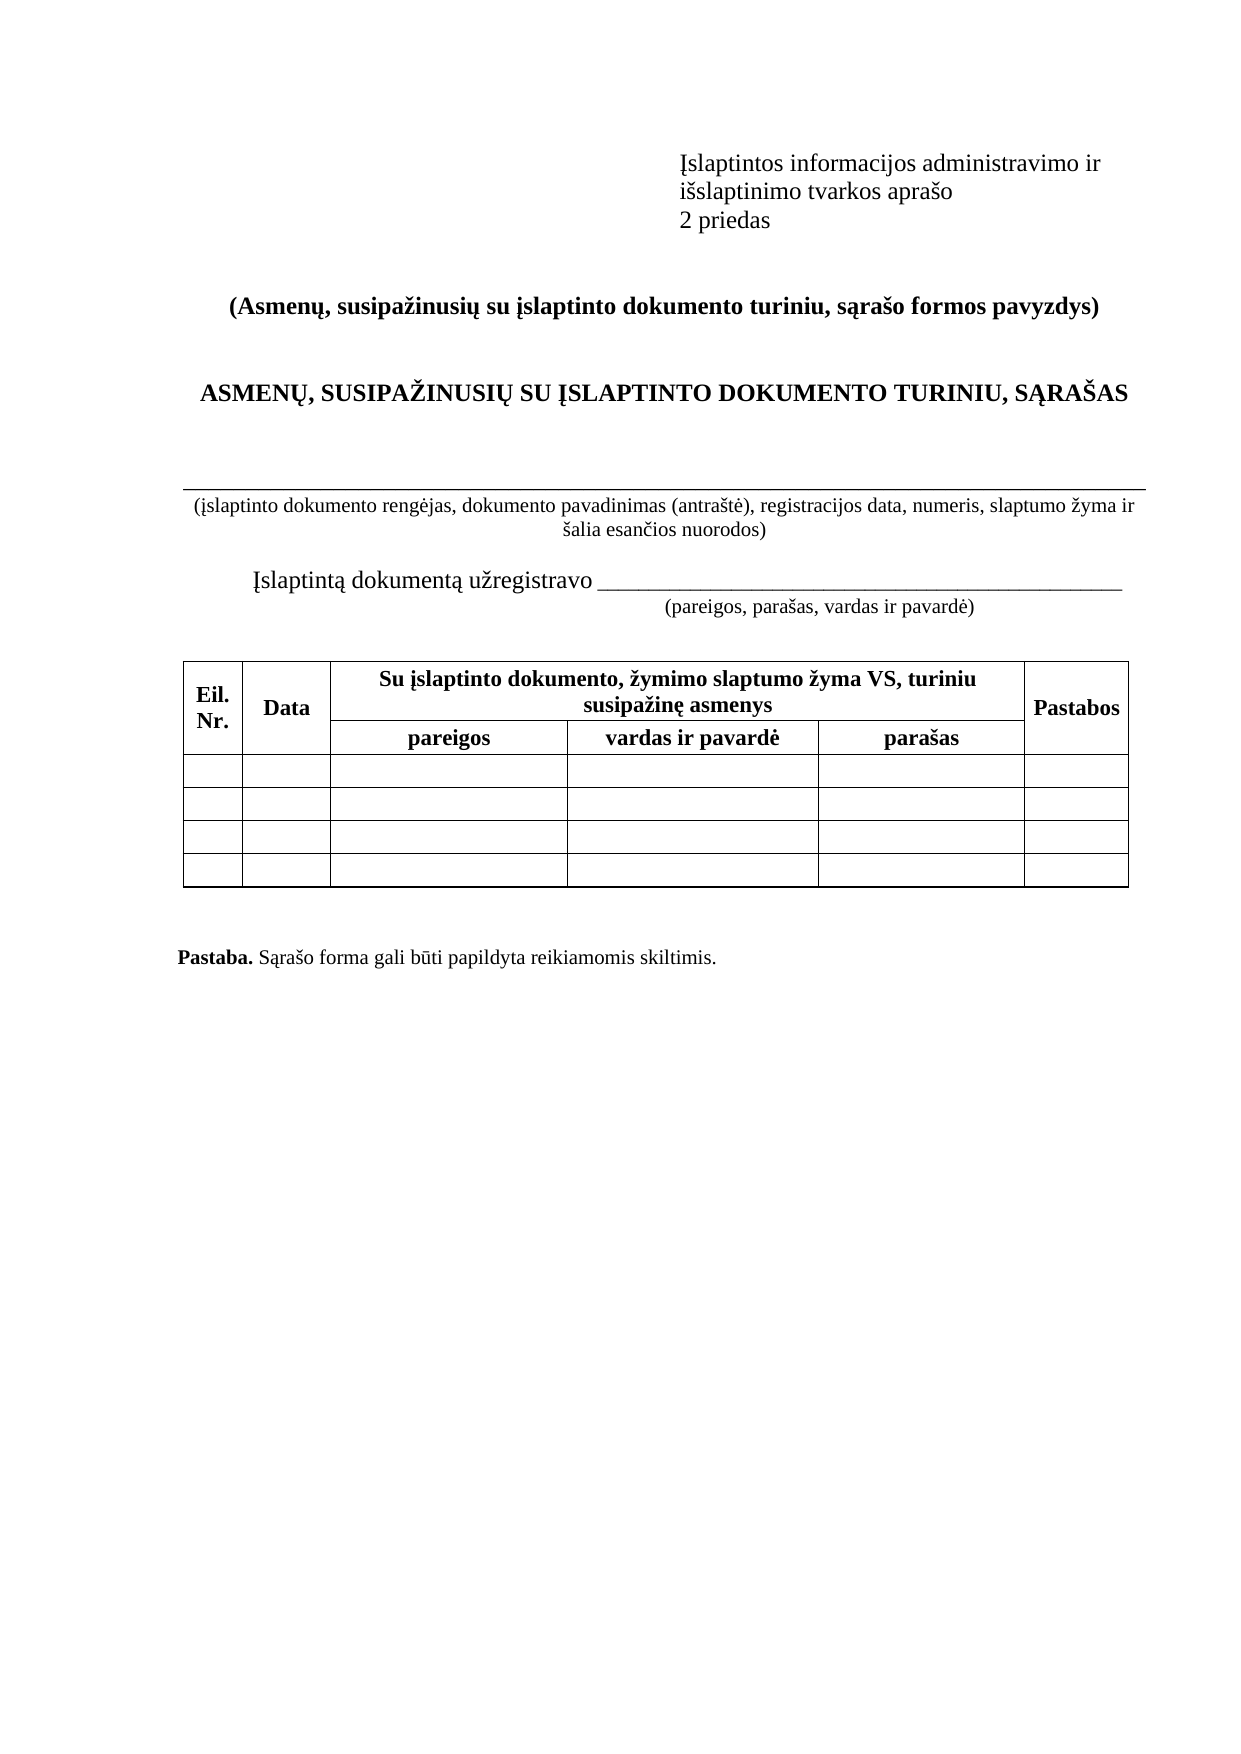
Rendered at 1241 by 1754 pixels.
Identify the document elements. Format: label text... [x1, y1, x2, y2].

text išslaptinimo tvarkos aprašo 2 priedas [679, 176, 1152, 234]
table_header Pastabos [1025, 662, 1128, 753]
text šalia esančios nuorodos) [177, 517, 1152, 541]
text _____________________________________________________________________________ [177, 464, 1152, 493]
table_cell [184, 821, 242, 853]
text ASMENŲ, SUSIPAŽINUSIŲ SU ĮSLAPTINTO DOKUMENTO TURINIU, SĄRAŠAS [177, 378, 1152, 406]
table_cell [184, 755, 242, 787]
table_header Su įslaptinto dokumento, žymimo slaptumo žyma VS, turiniu susipažinę asmenys [331, 662, 1024, 720]
table_cell [184, 788, 242, 820]
table_header Data [243, 662, 330, 753]
table_cell [1025, 755, 1128, 787]
table_cell parašas [819, 721, 1024, 753]
text Įslaptintą dokumentą užregistravo [177, 565, 1152, 593]
table_cell [819, 755, 1024, 787]
table_cell [331, 788, 567, 820]
table_cell [331, 755, 567, 787]
table_cell [243, 854, 330, 886]
table_header Eil. Nr. [184, 662, 242, 753]
table_cell [819, 788, 1024, 820]
table_cell [1025, 821, 1128, 853]
table_cell [568, 788, 818, 820]
table_cell [243, 755, 330, 787]
table_cell [568, 854, 818, 886]
table_cell [568, 821, 818, 853]
text Įslaptintos informacijos administravimo ir [679, 148, 1152, 176]
table_cell vardas ir pavardė [568, 721, 818, 753]
table_cell [331, 821, 567, 853]
table_cell [184, 854, 242, 886]
text (įslaptinto dokumento rengėjas, dokumento pavadinimas (antraštė), registracijos data, numeris, slaptumo žyma ir [177, 493, 1152, 517]
table_cell [819, 821, 1024, 853]
table_cell [243, 788, 330, 820]
table_cell [1025, 788, 1128, 820]
table_cell [1025, 854, 1128, 886]
text (pareigos, parašas, vardas ir pavardė) [606, 593, 1152, 618]
table_cell [819, 854, 1024, 886]
text (Asmenų, susipažinusių su įslaptinto dokumento turiniu, sąrašo formos pavyzdys) [177, 291, 1152, 320]
table_cell [568, 755, 818, 787]
text Pastaba. Sąrašo forma gali būti papildyta reikiamomis skiltimis. [177, 945, 1152, 969]
table_cell pareigos [331, 721, 567, 753]
table_cell [243, 821, 330, 853]
table_cell [331, 854, 567, 886]
